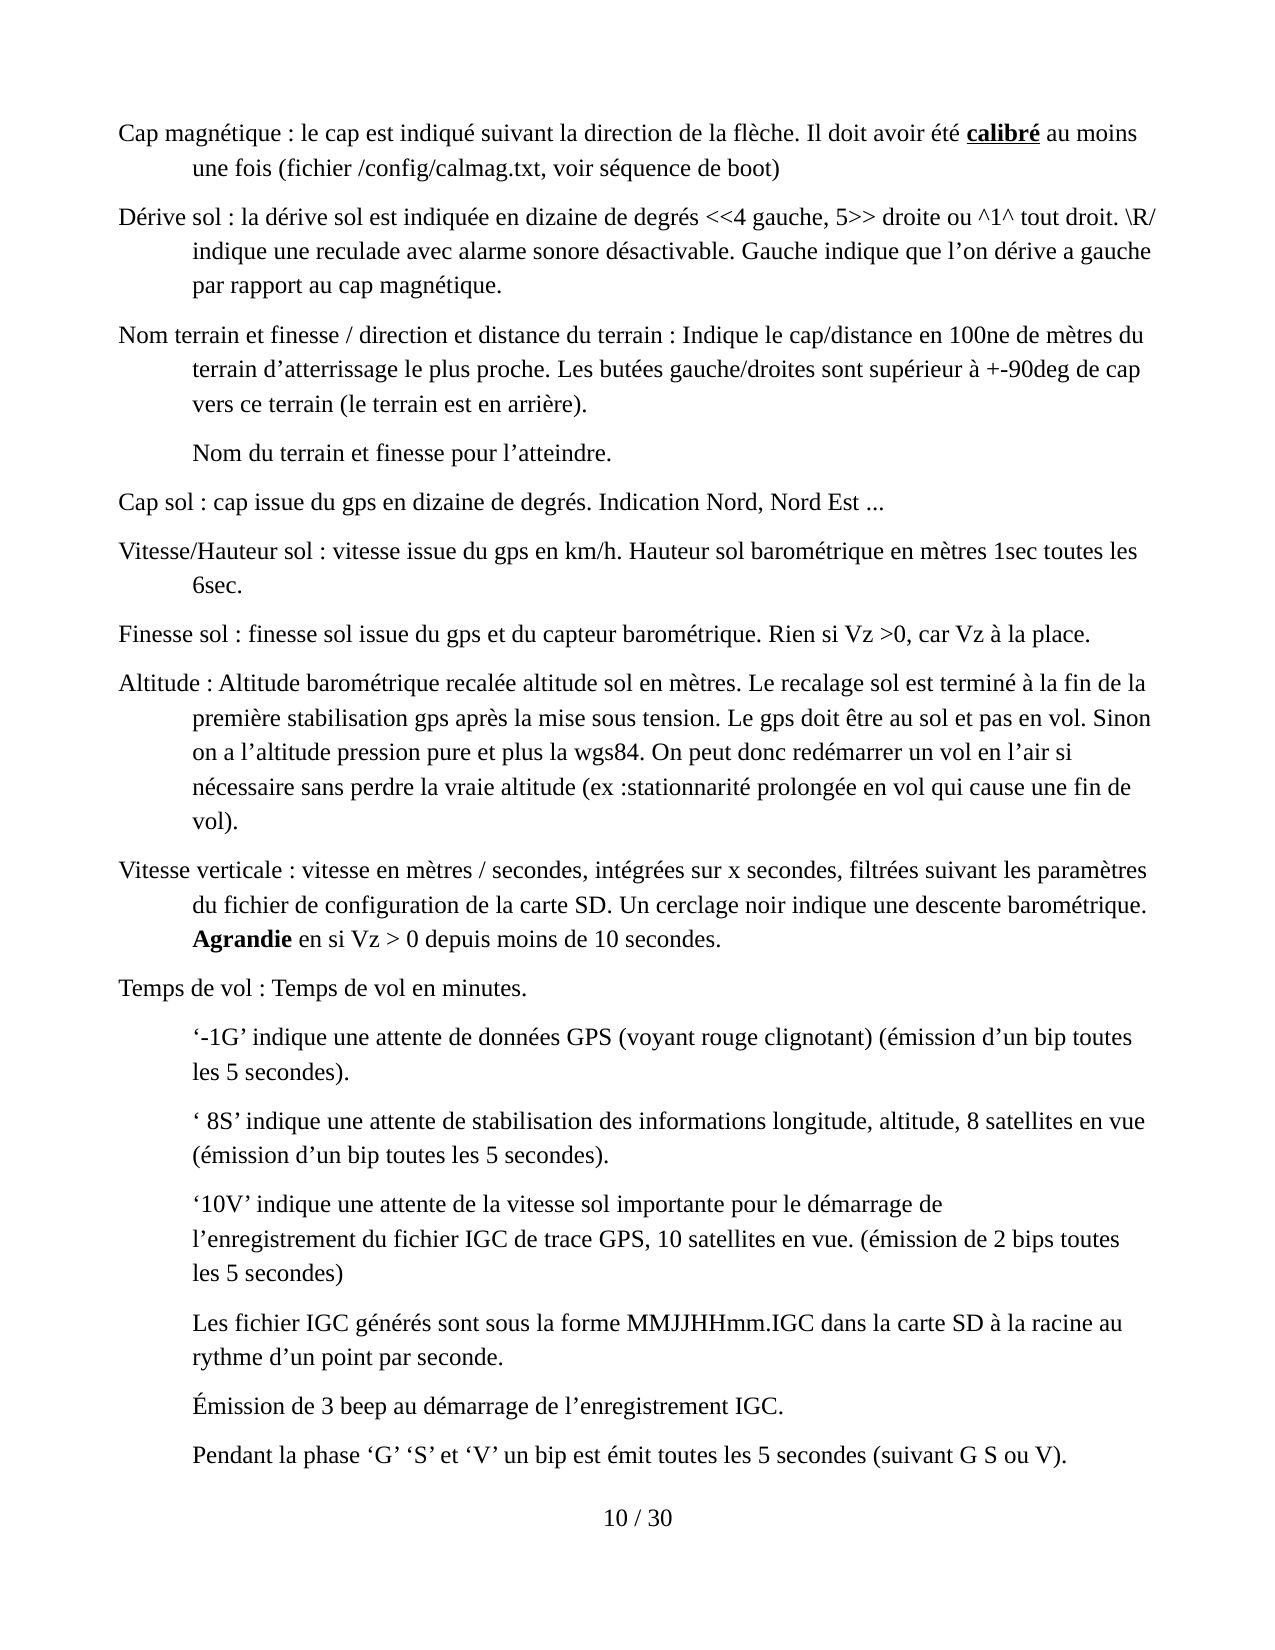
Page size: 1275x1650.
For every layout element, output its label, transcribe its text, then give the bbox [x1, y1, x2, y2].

text Nom du terrain et finesse pour l’atteindre. [118, 438, 1157, 466]
text Finesse sol : finesse sol issue du gps et du capteur barométrique. Rien si Vz >0, car Vz à la place. [118, 619, 1157, 648]
text Émission de 3 beep au démarrage de l’enregistrement IGC. [118, 1391, 1157, 1420]
text ‘ 8S’ indique une attente de stabilisation des informations longitude, altitude, 8 satellites en vue (émission d’un bip toutes les 5 secondes). [118, 1106, 1157, 1169]
text Dérive sol : la dérive sol est indiquée en dizaine de degrés <<4 gauche, 5>> droite ou ^1^ tout droit. \R/ indique une reculade avec alarme sonore désactivable. Gauche indique que l’on dérive a gauche par rapport au cap magnétique. [118, 202, 1157, 299]
text Pendant la phase ‘G’ ‘S’ et ‘V’ un bip est émit toutes les 5 secondes (suivant G S ou V). [118, 1440, 1157, 1469]
text Altitude : Altitude barométrique recalée altitude sol en mètres. Le recalage sol est terminé à la fin de la première stabilisation gps après la mise sous tension. Le gps doit être au sol et pas en vol. Sinon on a l’altitude pression pure et plus la wgs84. On peut donc redémarrer un vol en l’air si nécessaire sans perdre la vraie altitude (ex :stationnarité prolongée en vol qui cause une fin de vol). [118, 668, 1157, 835]
text Vitesse verticale : vitesse en mètres / secondes, intégrées sur x secondes, filtrées suivant les paramètres du fichier de configuration de la carte SD. Un cerclage noir indique une descente barométrique. Agrandie en si Vz > 0 depuis moins de 10 secondes. [118, 855, 1157, 953]
text Vitesse/Hauteur sol : vitesse issue du gps en km/h. Hauteur sol barométrique en mètres 1sec toutes les 6sec. [118, 536, 1157, 599]
text Nom terrain et finesse / direction et distance du terrain : Indique le cap/distance en 100ne de mètres du terrain d’atterrissage le plus proche. Les butées gauche/droites sont supérieur à +-90deg de cap vers ce terrain (le terrain est en arrière). [118, 320, 1157, 417]
text ‘10V’ indique une attente de la vitesse sol importante pour le démarrage de l’enregistrement du fichier IGC de trace GPS, 10 satellites en vue. (émission de 2 bips toutes les 5 secondes) [118, 1189, 1157, 1287]
text ‘-1G’ indique une attente de données GPS (voyant rouge clignotant) (émission d’un bip toutes les 5 secondes). [118, 1022, 1157, 1086]
text Cap sol : cap issue du gps en dizaine de degrés. Indication Nord, Nord Est ... [118, 487, 1157, 516]
text Temps de vol : Temps de vol en minutes. [118, 973, 1157, 1002]
text Les fichier IGC générés sont sous la forme MMJJHHmm.IGC dans la carte SD à la racine au rythme d’un point par seconde. [118, 1308, 1157, 1371]
text Cap magnétique : le cap est indiqué suivant la direction de la flèche. Il doit avoir été calibré au moins une fois (fichier /config/calmag.txt, voir séquence de boot) [118, 118, 1157, 181]
